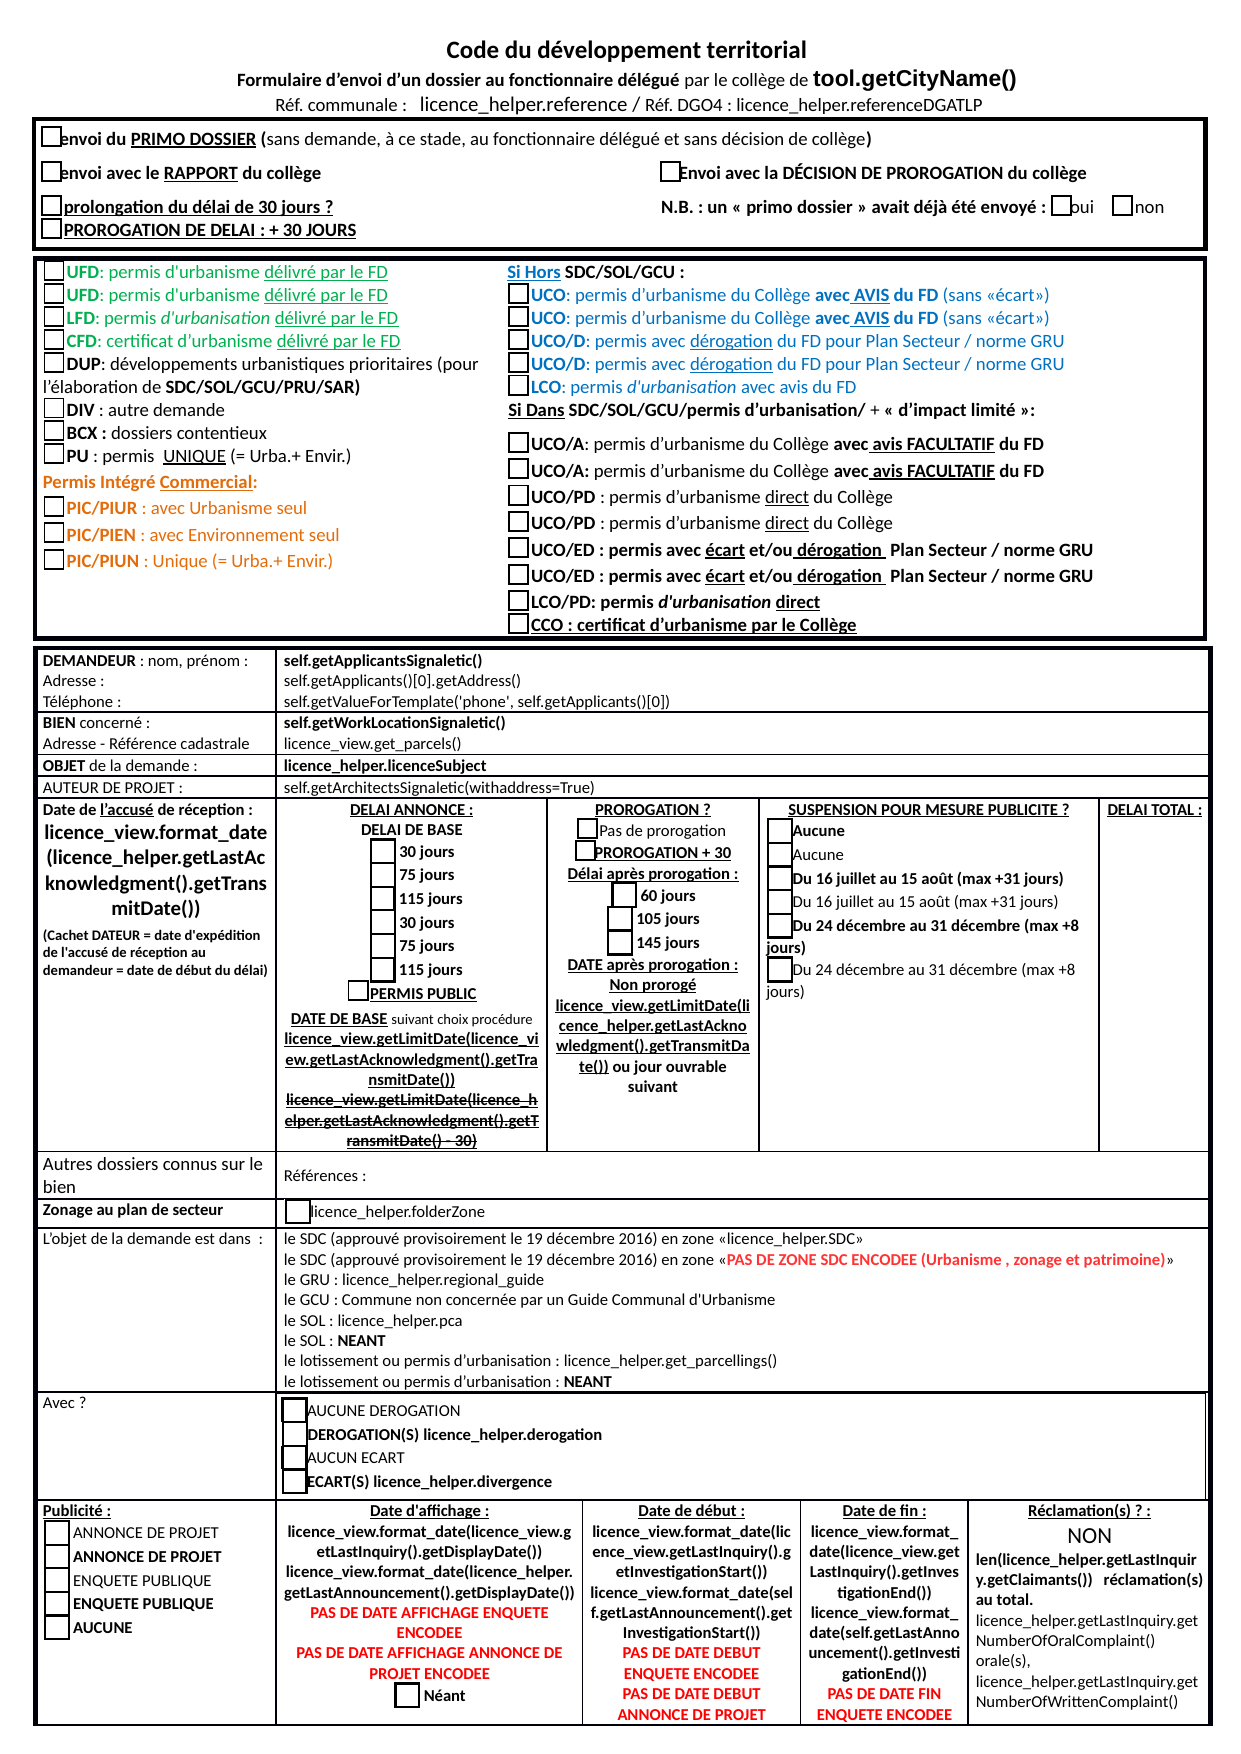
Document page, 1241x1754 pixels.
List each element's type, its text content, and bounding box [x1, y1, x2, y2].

table_cell licence_helper.licenceSubject [277, 755, 1208, 775]
table_cell DELAI ANNONCE : DELAI DE BASE 30 jours 75 jours 115 jours 30 jours 75 jours 115 jours PERMIS PUBLIC DATE DE BASE suivant choix procédure licence_view.getLimitDate(licence_view.getLastAcknowledgment().getTransmitDate()) licence_view.getLimitDate(licence_helper.getLastAcknowledgment().getTransmitDate() - 30) [277, 799, 546, 1151]
table_cell licence_helper.folderZone [277, 1200, 1208, 1227]
table_cell SUSPENSION POUR MESURE PUBLICITE ? Aucune Aucune Du 16 juillet au 15 août (max +31 jours) Du 16 juillet au 15 août (max +31 jours) Du 24 décembre au 31 décembre (max +8 jours) Du 24 décembre au 31 décembre (max +8 jours) [760, 799, 1098, 1151]
table_cell le SDC (approuvé provisoirement le 19 décembre 2016) en zone «licence_helper.SDC» le SDC (approuvé provisoirement le 19 décembre 2016) en zone «PAS DE ZONE SDC ENCODEE (Urbanisme , zonage et patrimoine)» le GRU : licence_helper.regional_guide le GCU : Commune non concernée par un Guide Communal d'Urbanisme le SOL : licence_helper.pca le SOL : NEANT le lotissement ou permis d’urbanisation : licence_helper.get_parcellings() le lotissement ou permis d’urbanisation : NEANT [277, 1229, 1208, 1391]
table_cell Autres dossiers connus sur le bien [38, 1152, 275, 1198]
table_cell PROROGATION ? Pas de prorogation PROROGATION + 30 Délai après prorogation : 60 jours 105 jours 145 jours DATE après prorogation : Non prorogé licence_view.getLimitDate(licence_helper.getLastAcknowledgment().getTransmitDate()) ou jour ouvrable suivant [548, 799, 758, 1151]
table_cell OBJET de la demande : [38, 755, 275, 775]
table_cell Envoi avec la DÉCISION DE PROROGATION du collège [653, 155, 1203, 190]
table_header UFD: permis d'urbanisme délivré par le FD UFD: permis d'urbanisme délivré par le FD LFD: permis d'urbanisation délivré par le FD CFD: certificat d’urbanisme délivré par le FD DUP: développements urbanistiques prioritaires (pour l’élaboration de SDC/SOL/GCU/PRU/SAR) DIV : autre demande BCX : dossiers contentieux PU : permis UNIQUE (= Urba.+ Envir.) Permis Intégré Commercial: PIC/PIUR : avec Urbanisme seul PIC/PIEN : avec Environnement seul PIC/PIUN : Unique (= Urba.+ Envir.) [37, 261, 499, 636]
table_cell Références : [277, 1152, 1208, 1198]
table_cell Zonage au plan de secteur [38, 1200, 275, 1227]
table_cell Publicité : ANNONCE DE PROJET ANNONCE DE PROJET ENQUETE PUBLIQUE ENQUETE PUBLIQUE AUCUNE [38, 1501, 275, 1724]
table_cell self.getArchitectsSignaletic(withaddress=True) [277, 777, 1208, 797]
table_cell prolongation du délai de 30 jours ? PROROGATION DE DELAI : + 30 JOURS [36, 190, 619, 247]
table_cell Avec ? [38, 1393, 275, 1499]
table_header Si Hors SDC/SOL/GCU : UCO: permis d’urbanisme du Collège avec AVIS du FD (sans «écart») UCO: permis d’urbanisme du Collège avec AVIS du FD (sans «écart») UCO/D: permis avec dérogation du FD pour Plan Secteur / norme GRU UCO/D: permis avec dérogation du FD pour Plan Secteur / norme GRU LCO: permis d'urbanisation avec avis du FD Si Dans SDC/SOL/GCU/permis d’urbanisation/ + « d’impact limité »: UCO/A: permis d’urbanisme du Collège avec avis FACULTATIF du FD UCO/A: permis d’urbanisme du Collège avec avis FACULTATIF du FD UCO/PD : permis d’urbanisme direct du Collège UCO/PD : permis d’urbanisme direct du Collège UCO/ED : permis avec écart et/ou dérogation Plan Secteur / norme GRU UCO/ED : permis avec écart et/ou dérogation Plan Secteur / norme GRU LCO/PD: permis d'urbanisation direct CCO : certificat d’urbanisme par le Collège [500, 261, 1203, 636]
text Code du développement territorial [43, 34, 1211, 65]
table_header self.getApplicantsSignaletic() self.getApplicants()[0].getAddress() self.getValueForTemplate('phone', self.getApplicants()[0]) [277, 650, 1208, 711]
table_cell Date d'affichage : licence_view.format_date(licence_view.getLastInquiry().getDisplayDate()) licence_view.format_date(licence_helper.getLastAnnouncement().getDisplayDate()) PAS DE DATE AFFICHAGE ENQUETE ENCODEE PAS DE DATE AFFICHAGE ANNONCE DE PROJET ENCODEE Néant [277, 1501, 582, 1724]
table_cell Auteur de projet : [38, 777, 275, 797]
table_header Demandeur : nom, prénom : Adresse : Téléphone : [38, 650, 275, 711]
table_cell L’objet de la demande est dans : [38, 1229, 275, 1391]
table_cell Réclamation(s) ? : NON len(licence_helper.getLastInquiry.getClaimants()) réclamation(s) au total. licence_helper.getLastInquiry.getNumberOfOralComplaint() orale(s), licence_helper.getLastInquiry.getNumberOfWrittenComplaint() [969, 1501, 1208, 1724]
table_cell Date de début : licence_view.format_date(licence_view.getLastInquiry().getInvestigationStart()) licence_view.format_date(self.getLastAnnouncement().getInvestigationStart()) PAS DE DATE DEBUT ENQUETE ENCODEE PAS DE DATE DEBUT ANNONCE DE PROJET [583, 1501, 800, 1724]
table_header AUCUNE DEROGATION DEROGATION(S) licence_helper.derogation AUCUN ECART ECART(S) licence_helper.divergence [277, 1394, 1205, 1499]
table_cell envoi avec le RAPPORT du collège [36, 155, 653, 190]
table_cell Date de l’accusé de réception : licence_view.format_date(licence_helper.getLastAcknowledgment().getTransmitDate()) (Cachet DATEUR = date d'expédition de l'accusé de réception au demandeur = date de début du délai) [38, 799, 275, 1151]
text Formulaire d’envoi d’un dossier au fonctionnaire délégué par le collège de tool.getCityName() [43, 65, 1211, 91]
text Réf. communale : licence_helper.reference / Réf. DGO4 : licence_helper.referenceDGATLP [43, 91, 1211, 117]
table_header envoi du PRIMO DOSSIER (sans demande, à ce stade, au fonctionnaire délégué et sans décision de collège) [36, 121, 1203, 155]
table_cell N.B. : un « primo dossier » avait déjà été envoyé : oui non [620, 190, 1203, 247]
table_cell Bien concerné : Adresse - Référence cadastrale [38, 713, 275, 753]
table_cell self.getWorkLocationSignaletic() licence_view.get_parcels() [277, 713, 1208, 753]
table_cell Date de fin : licence_view.format_date(licence_view.getLastInquiry().getInvestigationEnd()) licence_view.format_date(self.getLastAnnouncement().getInvestigationEnd()) PAS DE DATE FIN ENQUETE ENCODEE [801, 1501, 967, 1724]
table_cell DELAI TOTAL : [1100, 799, 1208, 1151]
